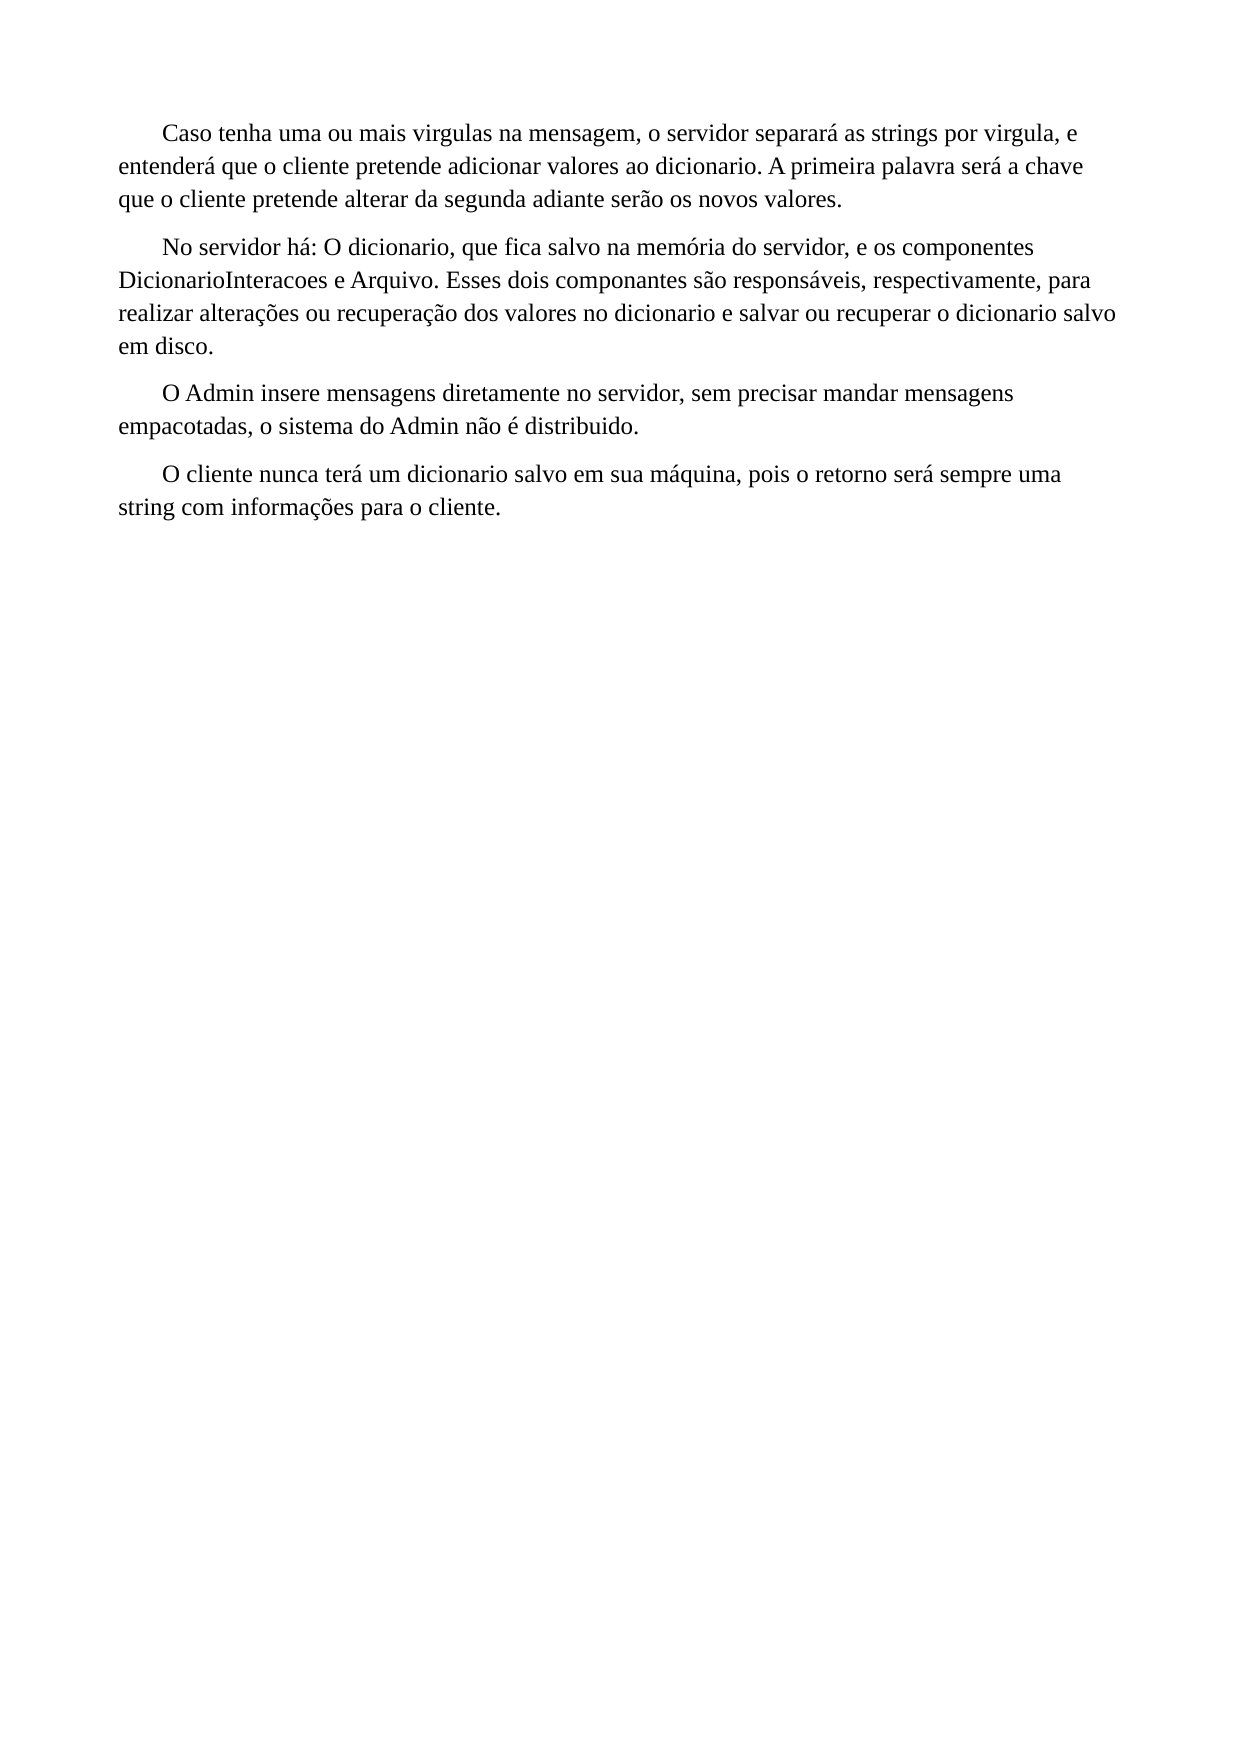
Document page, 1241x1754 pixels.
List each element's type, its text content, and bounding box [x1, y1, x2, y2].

text O cliente nunca terá um dicionario salvo em sua máquina, pois o retorno será sempre uma string com informações para o cliente. [118, 459, 1122, 521]
text Caso tenha uma ou mais virgulas na mensagem, o servidor separará as strings por virgula, e entenderá que o cliente pretende adicionar valores ao dicionario. A primeira palavra será a chave que o cliente pretende alterar da segunda adiante serão os novos valores. [118, 118, 1122, 213]
text O Admin insere mensagens diretamente no servidor, sem precisar mandar mensagens empacotadas, o sistema do Admin não é distribuido. [118, 378, 1122, 440]
text No servidor há: O dicionario, que fica salvo na memória do servidor, e os componentes DicionarioInteracoes e Arquivo. Esses dois componantes são responsáveis, respectivamente, para realizar alterações ou recuperação dos valores no dicionario e salvar ou recuperar o dicionario salvo em disco. [118, 232, 1122, 359]
